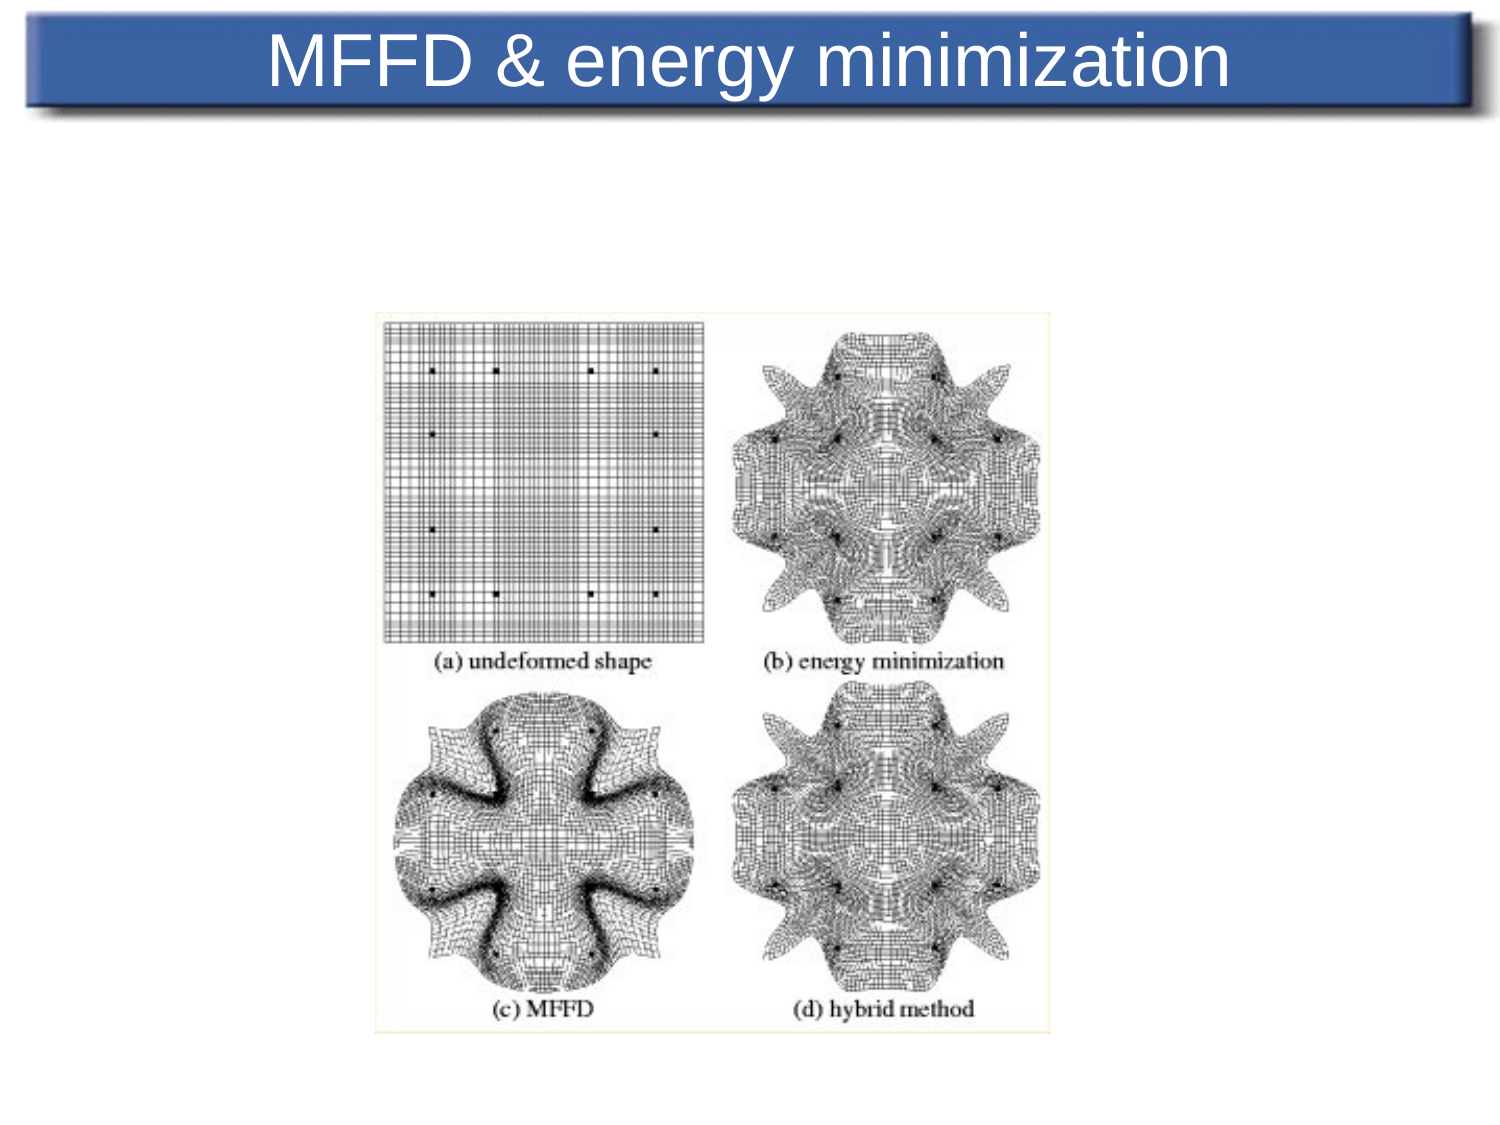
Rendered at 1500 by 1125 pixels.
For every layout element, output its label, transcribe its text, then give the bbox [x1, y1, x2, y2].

picture [375, 312, 1051, 1034]
picture [24, 9, 1500, 125]
title MFFD & energy minimization [110, 3, 1390, 110]
